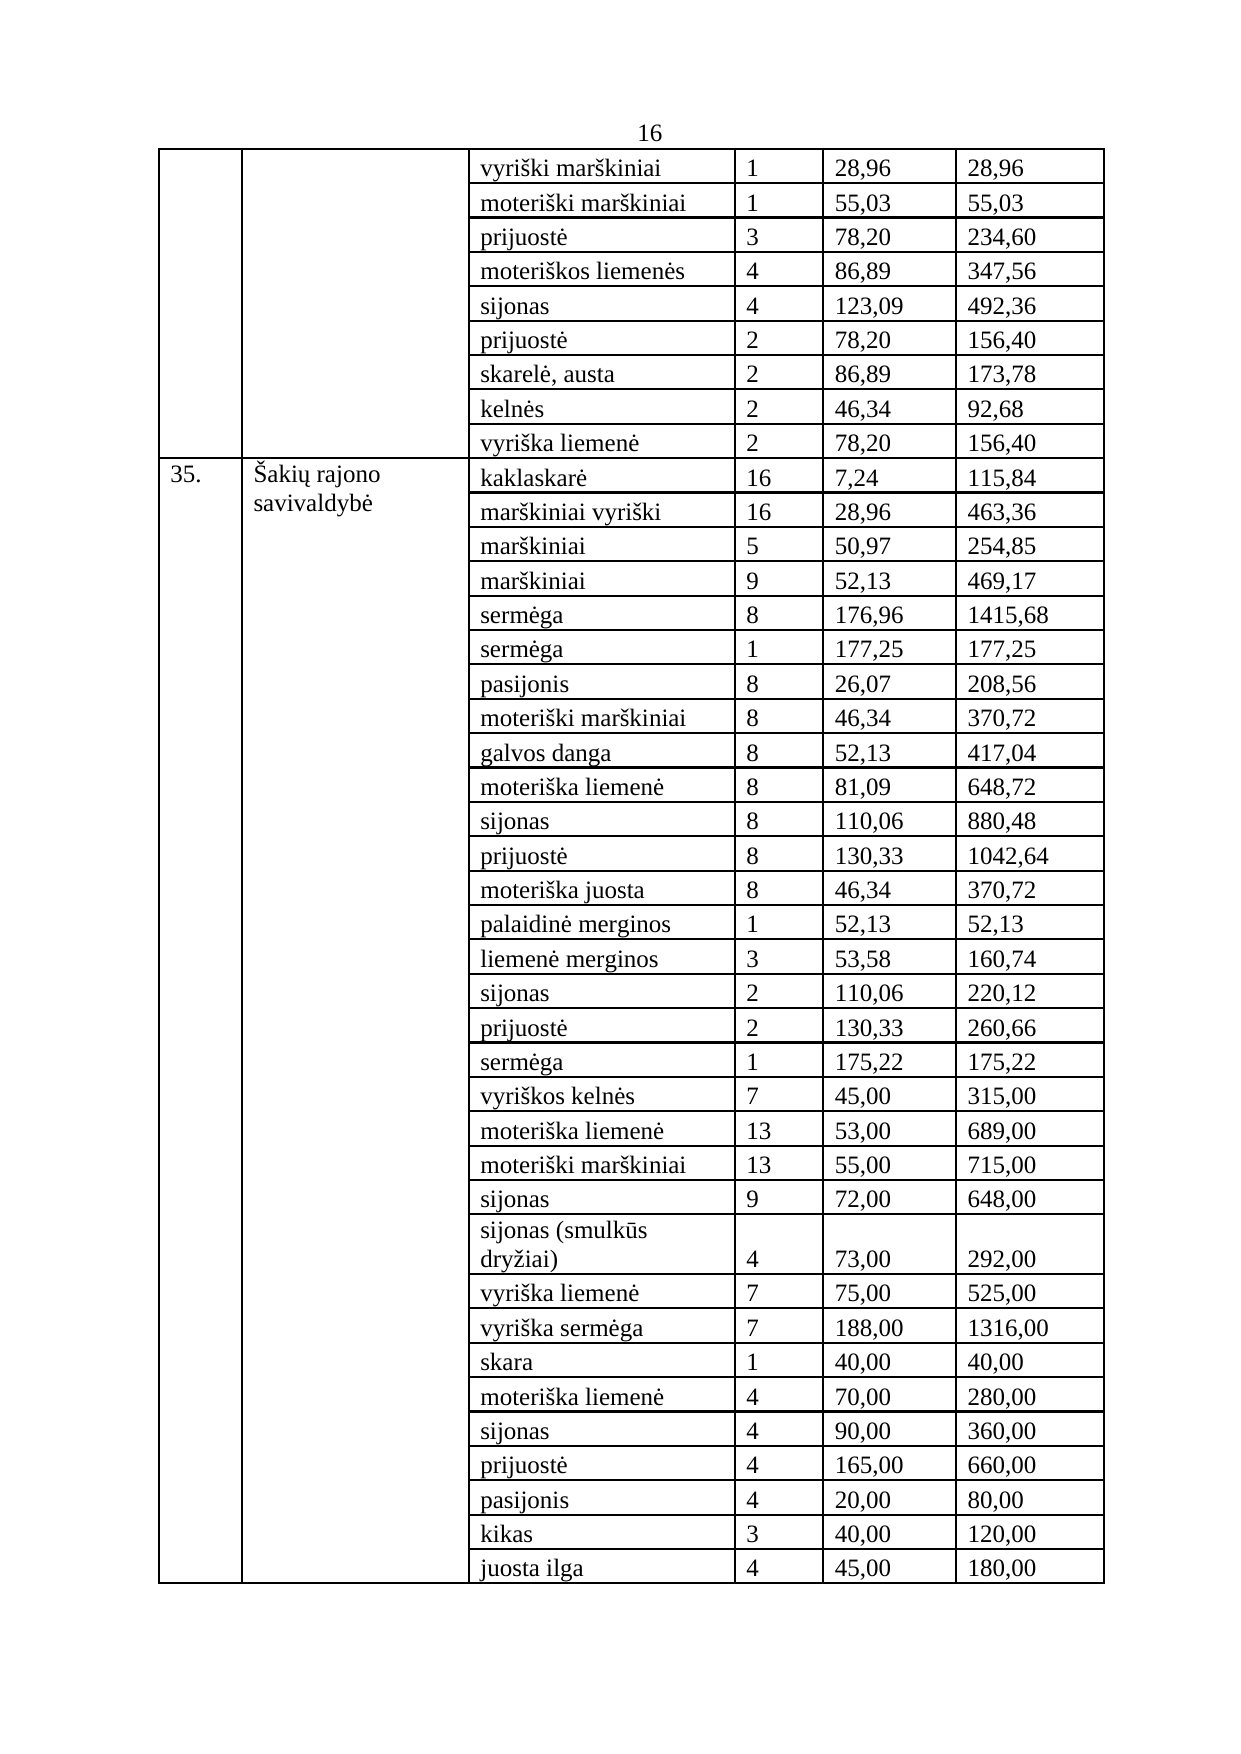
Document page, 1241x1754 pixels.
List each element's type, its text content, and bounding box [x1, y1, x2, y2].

table_cell 78,20 [824, 322, 955, 354]
table_cell [160, 150, 241, 457]
table_cell sermėga [470, 1044, 734, 1076]
table_cell 55,00 [824, 1147, 955, 1179]
table_cell 689,00 [957, 1112, 1103, 1144]
table_cell sermėga [470, 597, 734, 629]
table_cell 177,25 [824, 631, 955, 663]
table_cell 370,72 [957, 700, 1103, 732]
table_cell 2 [736, 1009, 822, 1041]
table_cell 208,56 [957, 665, 1103, 698]
table_cell 1316,00 [957, 1309, 1103, 1342]
table_cell 45,00 [824, 1078, 955, 1110]
table_cell 280,00 [957, 1378, 1103, 1410]
table_cell 1 [736, 631, 822, 663]
table_cell 72,00 [824, 1181, 955, 1213]
table_cell 5 [736, 528, 822, 560]
table_cell 46,34 [824, 872, 955, 904]
table_cell 234,60 [957, 219, 1103, 251]
table_cell [243, 150, 468, 457]
table_cell 2 [736, 356, 822, 388]
table_cell moteriška liemenė [470, 1112, 734, 1144]
table_cell 130,33 [824, 1009, 955, 1041]
table_cell 160,74 [957, 940, 1103, 973]
table_cell 492,36 [957, 287, 1103, 319]
table_cell 360,00 [957, 1413, 1103, 1445]
table_cell juosta ilga [470, 1550, 734, 1582]
table_cell galvos danga [470, 734, 734, 766]
table_cell 7 [736, 1078, 822, 1110]
table_cell vyriška liemenė [470, 1275, 734, 1307]
table_cell 3 [736, 1516, 822, 1548]
table_cell 90,00 [824, 1413, 955, 1445]
table_cell 115,84 [957, 459, 1103, 491]
table_cell 52,13 [957, 906, 1103, 938]
table_cell 9 [736, 562, 822, 594]
table_cell 4 [736, 287, 822, 319]
table_cell moteriški marškiniai [470, 1147, 734, 1179]
table_cell vyriška sermėga [470, 1309, 734, 1342]
table_cell 35. [160, 459, 241, 1582]
table_cell palaidinė merginos [470, 906, 734, 938]
table_cell 8 [736, 872, 822, 904]
table_cell 20,00 [824, 1481, 955, 1513]
table_cell 2 [736, 975, 822, 1007]
table_cell 70,00 [824, 1378, 955, 1410]
table_cell 7 [736, 1275, 822, 1307]
table_cell 78,20 [824, 425, 955, 457]
table_cell 177,25 [957, 631, 1103, 663]
table_cell 8 [736, 597, 822, 629]
table_cell 175,22 [824, 1044, 955, 1076]
table_cell 7 [736, 1309, 822, 1342]
table_cell 7,24 [824, 459, 955, 491]
table_cell sijonas [470, 1413, 734, 1445]
table_cell 86,89 [824, 253, 955, 285]
table_cell vyriški marškiniai [470, 150, 734, 182]
table_cell 156,40 [957, 322, 1103, 354]
table_cell 8 [736, 837, 822, 869]
table_cell 2 [736, 390, 822, 423]
table_cell 81,09 [824, 769, 955, 801]
table_cell 40,00 [824, 1344, 955, 1376]
table_cell prijuostė [470, 219, 734, 251]
table_cell 4 [736, 1447, 822, 1479]
table_cell sijonas [470, 975, 734, 1007]
table_cell marškiniai [470, 562, 734, 594]
table_cell 715,00 [957, 1147, 1103, 1179]
table_cell 417,04 [957, 734, 1103, 766]
table_cell 28,96 [957, 150, 1103, 182]
table_cell 292,00 [957, 1215, 1103, 1273]
table_cell marškiniai vyriški [470, 494, 734, 526]
table_cell 8 [736, 700, 822, 732]
table_cell 4 [736, 1215, 822, 1273]
table_cell vyriškos kelnės [470, 1078, 734, 1110]
table_cell 9 [736, 1181, 822, 1213]
table_cell kelnės [470, 390, 734, 423]
table_cell 26,07 [824, 665, 955, 698]
table_cell 2 [736, 322, 822, 354]
table_cell 130,33 [824, 837, 955, 869]
table_cell 16 [736, 459, 822, 491]
table_cell 46,34 [824, 390, 955, 423]
table_cell 880,48 [957, 803, 1103, 835]
table_cell skarelė, austa [470, 356, 734, 388]
table_cell 53,58 [824, 940, 955, 973]
table_cell 92,68 [957, 390, 1103, 423]
table_cell 156,40 [957, 425, 1103, 457]
table_cell 4 [736, 1550, 822, 1582]
table_cell 4 [736, 1378, 822, 1410]
table_cell sijonas (smulkūs dryžiai) [470, 1215, 734, 1273]
table_cell 525,00 [957, 1275, 1103, 1307]
table_cell 188,00 [824, 1309, 955, 1342]
table_cell 220,12 [957, 975, 1103, 1007]
table_cell 73,00 [824, 1215, 955, 1273]
table_cell 110,06 [824, 803, 955, 835]
table_cell 176,96 [824, 597, 955, 629]
table_cell 13 [736, 1112, 822, 1144]
table_cell kikas [470, 1516, 734, 1548]
table_cell Šakių rajono savivaldybė [243, 459, 468, 1582]
table_cell 55,03 [957, 184, 1103, 216]
table_cell sermėga [470, 631, 734, 663]
table_cell moteriška juosta [470, 872, 734, 904]
table_cell skara [470, 1344, 734, 1376]
table_cell 1415,68 [957, 597, 1103, 629]
table_cell moteriški marškiniai [470, 184, 734, 216]
table_cell 8 [736, 665, 822, 698]
table_cell 86,89 [824, 356, 955, 388]
table_cell 1 [736, 184, 822, 216]
table_cell 175,22 [957, 1044, 1103, 1076]
table_cell prijuostė [470, 1447, 734, 1479]
table_cell 180,00 [957, 1550, 1103, 1582]
table_cell 8 [736, 734, 822, 766]
table_cell 28,96 [824, 150, 955, 182]
table_cell 80,00 [957, 1481, 1103, 1513]
table_cell 40,00 [824, 1516, 955, 1548]
table_cell 1 [736, 1044, 822, 1076]
table_cell 28,96 [824, 494, 955, 526]
table_cell 52,13 [824, 906, 955, 938]
table_cell 78,20 [824, 219, 955, 251]
table_cell 45,00 [824, 1550, 955, 1582]
table_cell 469,17 [957, 562, 1103, 594]
table_cell 123,09 [824, 287, 955, 319]
table_cell 173,78 [957, 356, 1103, 388]
table_cell 4 [736, 253, 822, 285]
table_cell prijuostė [470, 837, 734, 869]
table_cell 315,00 [957, 1078, 1103, 1110]
table_cell sijonas [470, 803, 734, 835]
table_cell 254,85 [957, 528, 1103, 560]
table_cell 3 [736, 219, 822, 251]
table_cell 648,00 [957, 1181, 1103, 1213]
table_cell 4 [736, 1413, 822, 1445]
table_cell prijuostė [470, 1009, 734, 1041]
table_cell 1 [736, 906, 822, 938]
table_cell 8 [736, 769, 822, 801]
table_cell 8 [736, 803, 822, 835]
table_cell moteriškos liemenės [470, 253, 734, 285]
table_cell 13 [736, 1147, 822, 1179]
table_cell 50,97 [824, 528, 955, 560]
table_cell 1 [736, 1344, 822, 1376]
table_cell 52,13 [824, 562, 955, 594]
table_cell kaklaskarė [470, 459, 734, 491]
table_cell 75,00 [824, 1275, 955, 1307]
table_cell 1042,64 [957, 837, 1103, 869]
table_cell 260,66 [957, 1009, 1103, 1041]
table_cell 52,13 [824, 734, 955, 766]
table_cell 3 [736, 940, 822, 973]
table_cell 370,72 [957, 872, 1103, 904]
table_cell moteriška liemenė [470, 769, 734, 801]
table_cell 1 [736, 150, 822, 182]
table_cell 40,00 [957, 1344, 1103, 1376]
table_cell sijonas [470, 287, 734, 319]
table_cell 46,34 [824, 700, 955, 732]
table_cell 55,03 [824, 184, 955, 216]
table_cell 165,00 [824, 1447, 955, 1479]
table_cell vyriška liemenė [470, 425, 734, 457]
table_cell 16 [736, 494, 822, 526]
table_cell 110,06 [824, 975, 955, 1007]
table_cell pasijonis [470, 665, 734, 698]
table_cell 2 [736, 425, 822, 457]
table_cell moteriška liemenė [470, 1378, 734, 1410]
table_cell sijonas [470, 1181, 734, 1213]
table_cell 463,36 [957, 494, 1103, 526]
table_cell prijuostė [470, 322, 734, 354]
table_cell 347,56 [957, 253, 1103, 285]
table_cell 660,00 [957, 1447, 1103, 1479]
table_cell moteriški marškiniai [470, 700, 734, 732]
table_cell 648,72 [957, 769, 1103, 801]
table_cell liemenė merginos [470, 940, 734, 973]
table_cell marškiniai [470, 528, 734, 560]
table_cell pasijonis [470, 1481, 734, 1513]
table_cell 53,00 [824, 1112, 955, 1144]
table_cell 4 [736, 1481, 822, 1513]
table_cell 120,00 [957, 1516, 1103, 1548]
